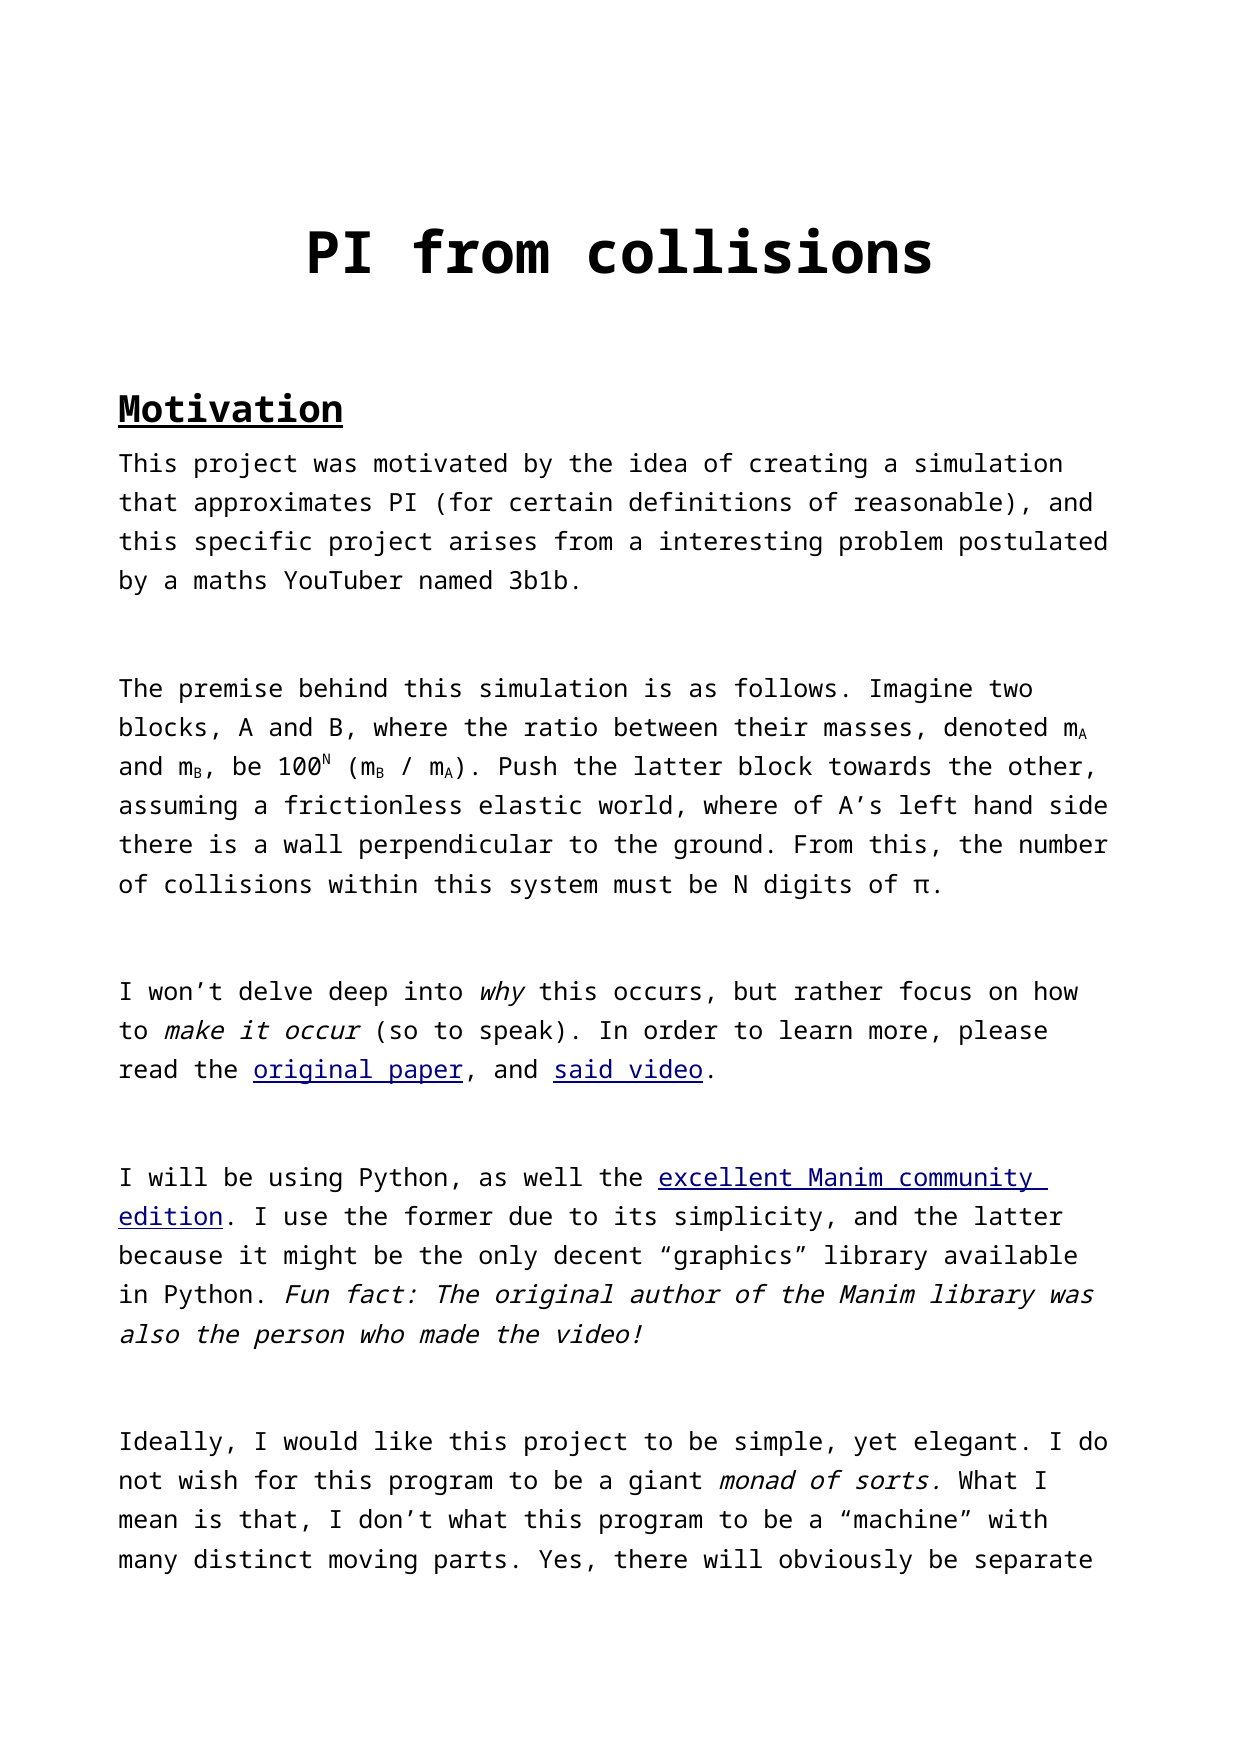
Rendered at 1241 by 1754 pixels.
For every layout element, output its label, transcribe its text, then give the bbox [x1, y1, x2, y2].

text This project was motivated by the idea of creating a simulation that approximates PI (for certain definitions of reasonable), and this specific project arises from a interesting problem postulated by a maths YouTuber named 3b1b. [118, 446, 1122, 597]
title PI from collisions [118, 211, 1122, 291]
subtitle Motivation [118, 382, 1122, 433]
text I won’t delve deep into why this occurs, but rather focus on how to make it occur (so to speak). In order to learn more, please read the original paper, and said video. [118, 974, 1122, 1086]
text Ideally, I would like this project to be simple, yet elegant. I do not wish for this program to be a giant monad of sorts. What I mean is that, I don’t what this program to be a “machine” with many distinct moving parts. Yes, there will obviously be separate [118, 1424, 1122, 1575]
text The premise behind this simulation is as follows. Imagine two blocks, A and B, where the ratio between their masses, denoted mA and mB, be 100N (mB / mA). Push the latter block towards the other, assuming a frictionless elastic world, where of A’s left hand side there is a wall perpendicular to the ground. From this, the number of collisions within this system must be N digits of π. [118, 671, 1122, 900]
text I will be using Python, as well the excellent Manim community edition. I use the former due to its simplicity, and the latter because it might be the only decent “graphics” library available in Python. Fun fact: The original author of the Manim library was also the person who made the video! [118, 1160, 1122, 1350]
